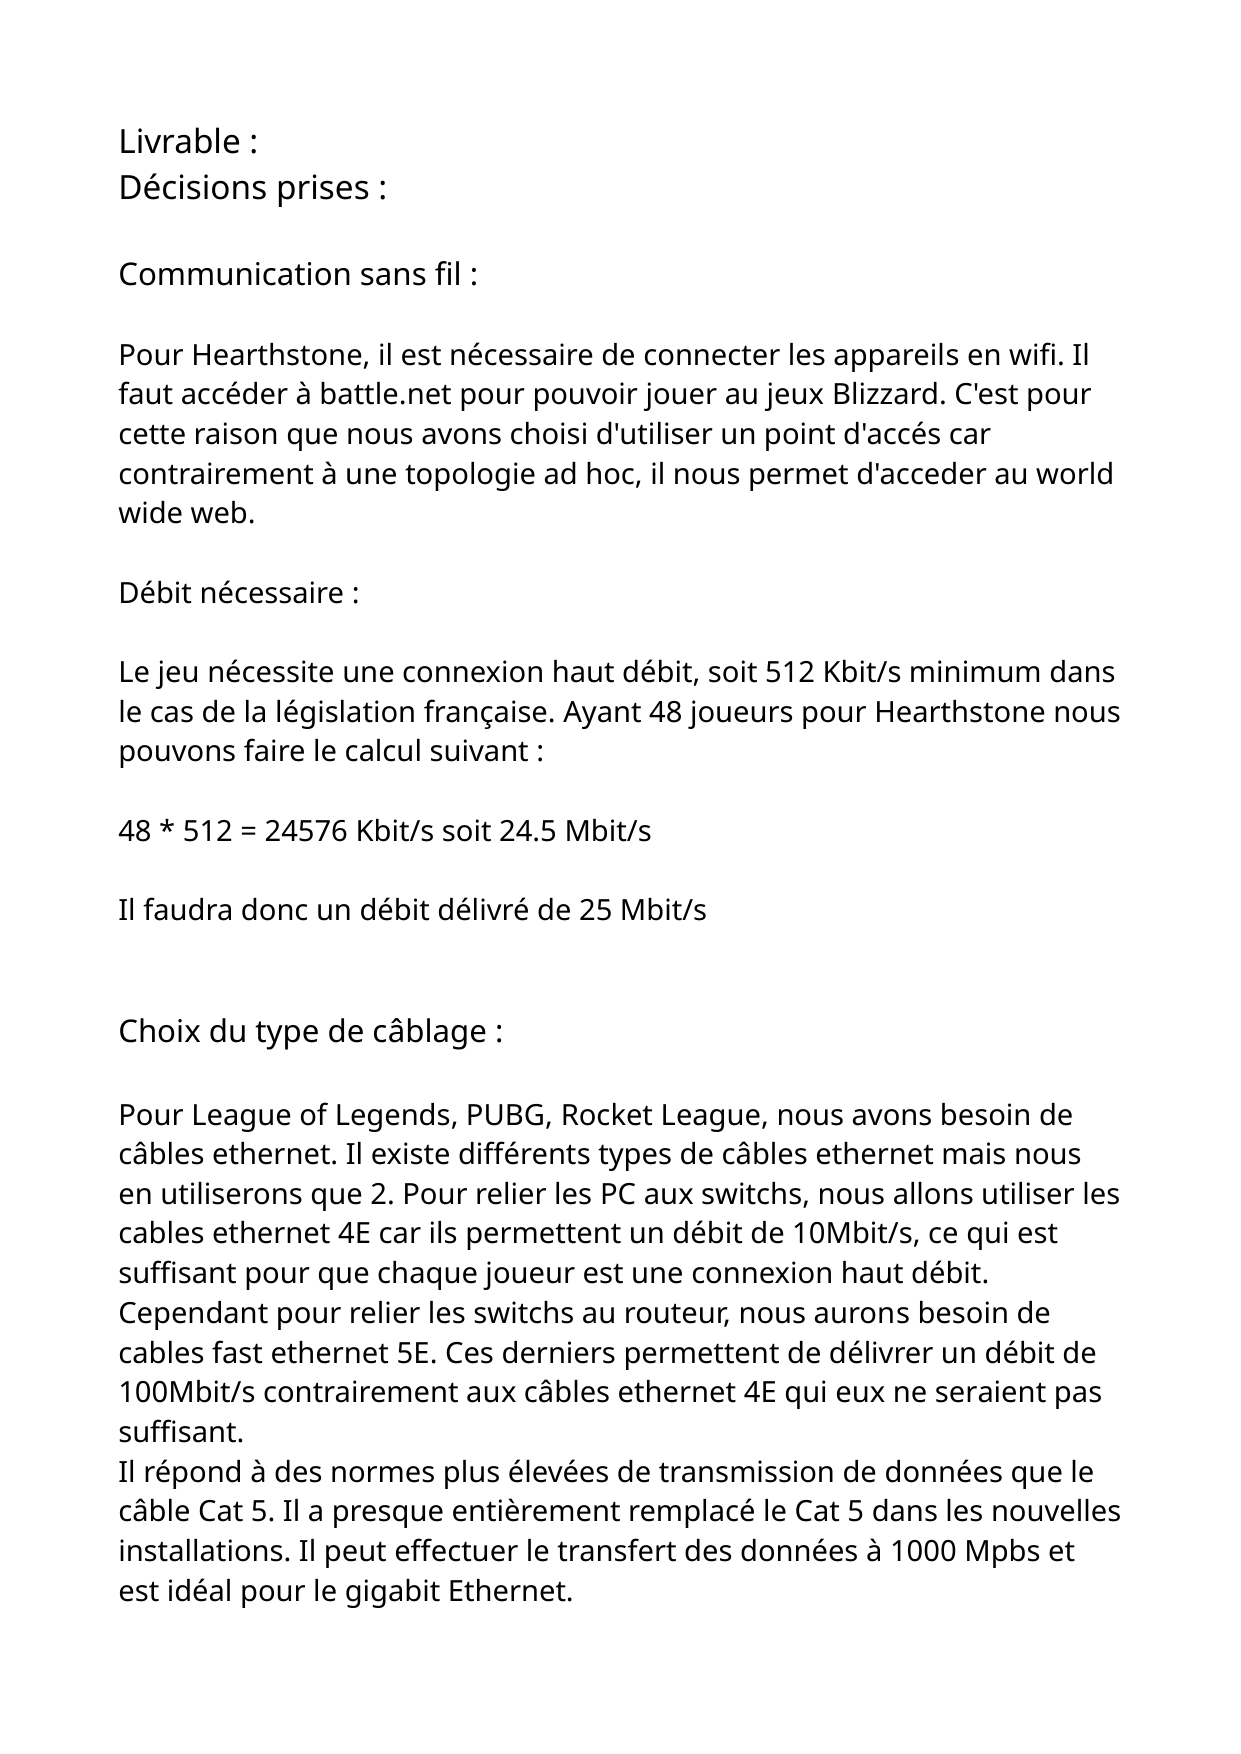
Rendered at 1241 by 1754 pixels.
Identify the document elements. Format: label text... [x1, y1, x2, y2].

text Il répond à des normes plus élevées de transmission de données que le câble Cat 5. Il a presque entièrement remplacé le Cat 5 dans les nouvelles installations. Il peut effectuer le transfert des données à 1000 Mpbs et est idéal pour le gigabit Ethernet. [118, 1451, 1122, 1610]
text Le jeu nécessite une connexion haut débit, soit 512 Kbit/s minimum dans le cas de la législation française. Ayant 48 joueurs pour Hearthstone nous pouvons faire le calcul suivant : [118, 651, 1122, 770]
text Pour Hearthstone, il est nécessaire de connecter les appareils en wifi. Il faut accéder à battle.net pour pouvoir jouer au jeux Blizzard. C'est pour cette raison que nous avons choisi d'utiliser un point d'accés car contrairement à une topologie ad hoc, il nous permet d'acceder au world wide web. [118, 334, 1122, 532]
text Débit nécessaire : [118, 572, 1122, 612]
text Choix du type de câblage : [118, 1008, 1122, 1051]
text Livrable : [118, 118, 1122, 163]
text Communication sans fil : [118, 252, 1122, 294]
text Pour League of Legends, PUBG, Rocket League, nous avons besoin de câbles ethernet. Il existe différents types de câbles ethernet mais nous en utiliserons que 2. Pour relier les PC aux switchs, nous allons utiliser les cables ethernet 4E car ils permettent un débit de 10Mbit/s, ce qui est suffisant pour que chaque joueur est une connexion haut débit. Cependant pour relier les switchs au routeur, nous aurons besoin de cables fast ethernet 5E. Ces derniers permettent de délivrer un débit de 100Mbit/s contrairement aux câbles ethernet 4E qui eux ne seraient pas suffisant. [118, 1094, 1122, 1451]
text Décisions prises : [118, 163, 1122, 209]
text 48 * 512 = 24576 Kbit/s soit 24.5 Mbit/s [118, 810, 1122, 850]
text Il faudra donc un débit délivré de 25 Mbit/s [118, 889, 1122, 929]
